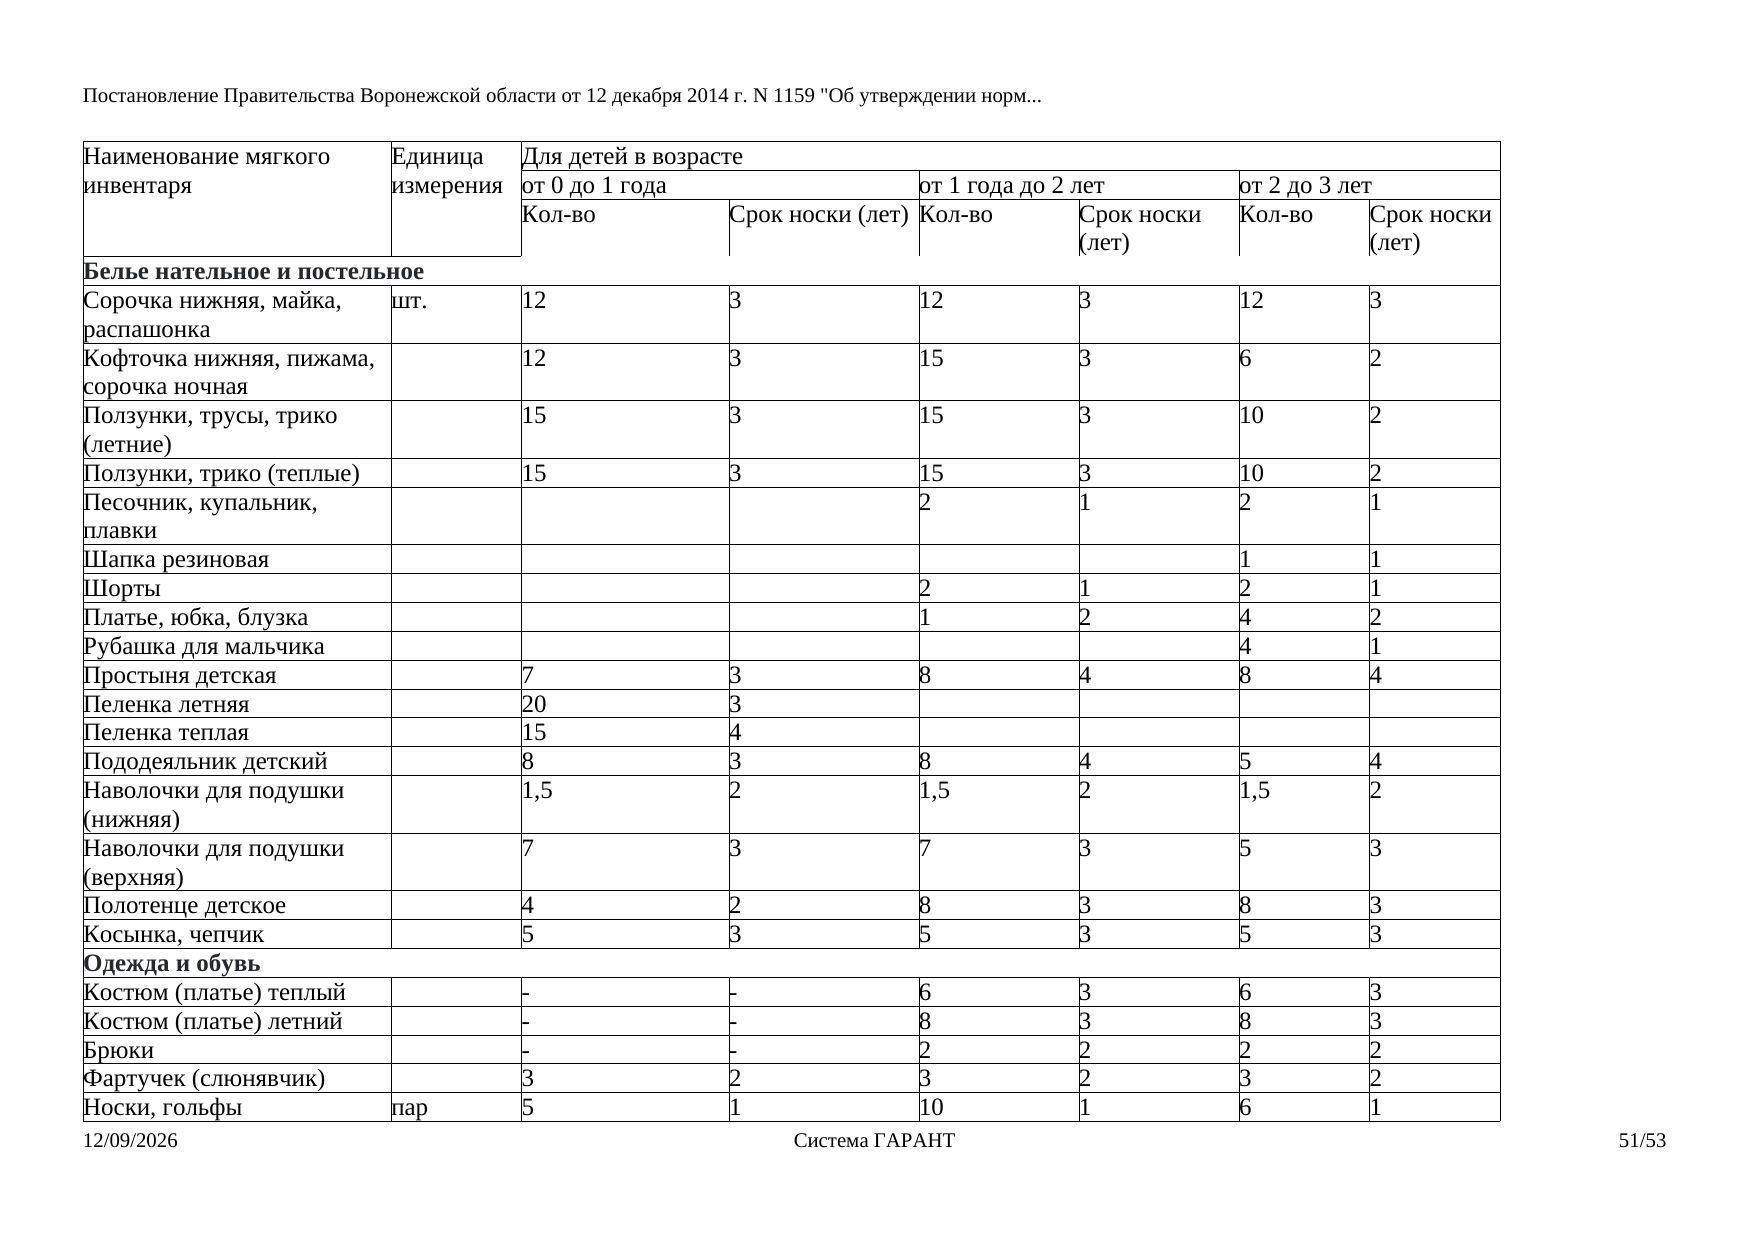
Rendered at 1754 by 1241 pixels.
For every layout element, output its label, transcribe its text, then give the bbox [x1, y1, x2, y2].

table_cell 1 [1080, 488, 1239, 544]
table_cell 3 [730, 344, 919, 400]
table_cell 2 [920, 488, 1079, 544]
table_cell [392, 603, 521, 631]
table_cell 3 [730, 401, 919, 458]
table_cell 12 [522, 286, 729, 343]
table_cell Шапка резиновая [84, 545, 391, 573]
table_cell 2 [1080, 1036, 1239, 1063]
table_cell 1 [1240, 545, 1369, 573]
table_cell 15 [920, 401, 1079, 458]
table_cell 6 [1240, 1093, 1369, 1121]
table_cell 6 [1240, 978, 1369, 1006]
table_cell 2 [1080, 1064, 1239, 1092]
table_cell 8 [1240, 1007, 1369, 1035]
table_cell 3 [1080, 834, 1239, 890]
table_cell 1 [1370, 488, 1500, 544]
table_cell 4 [1080, 747, 1239, 775]
table_cell 1,5 [920, 776, 1079, 833]
table_cell 2 [1370, 776, 1500, 833]
table_cell Пеленка летняя [84, 690, 391, 717]
table_cell Белье нательное и постельное [84, 256, 1500, 285]
table_cell 1 [1370, 1093, 1500, 1121]
table_cell Простыня детская [84, 661, 391, 689]
table_cell [1080, 545, 1239, 573]
table_cell 2 [730, 776, 919, 833]
table_cell 3 [730, 747, 919, 775]
table_cell [730, 545, 919, 573]
table_cell 15 [522, 718, 729, 746]
table_cell 7 [522, 834, 729, 890]
table_cell 1,5 [1240, 776, 1369, 833]
table_cell Наволочки для подушки (верхняя) [84, 834, 391, 890]
table_cell - [730, 1036, 919, 1063]
table_cell - [730, 978, 919, 1006]
table_cell [392, 1036, 521, 1063]
table_header Для детей в возрасте [522, 142, 1500, 170]
table_cell 8 [920, 661, 1079, 689]
table_cell [392, 690, 521, 717]
table_cell [730, 488, 919, 544]
table_cell 20 [522, 690, 729, 717]
table_cell 3 [1080, 344, 1239, 400]
table_cell [730, 632, 919, 660]
table_cell 2 [1370, 459, 1500, 487]
table_cell 15 [522, 459, 729, 487]
table_cell Срок носки (лет) [1080, 200, 1239, 256]
table_cell 2 [1370, 1036, 1500, 1063]
table_cell 3 [1370, 834, 1500, 890]
table_cell [920, 718, 1079, 746]
table_cell 2 [1370, 401, 1500, 458]
table_header Наименование мягкого инвентаря [84, 142, 391, 256]
table_cell [392, 776, 521, 833]
table_cell [392, 747, 521, 775]
table_cell [522, 632, 729, 660]
table_cell 3 [1080, 978, 1239, 1006]
table_cell 2 [1370, 603, 1500, 631]
table_cell 12 [1240, 286, 1369, 343]
table_cell 15 [522, 401, 729, 458]
table_cell 2 [1080, 776, 1239, 833]
table_cell шт. [392, 286, 521, 343]
table_cell 3 [522, 1064, 729, 1092]
table_cell 3 [730, 690, 919, 717]
table_cell 8 [1240, 891, 1369, 919]
table_cell Шорты [84, 574, 391, 602]
table_cell 2 [1240, 488, 1369, 544]
table_cell [392, 632, 521, 660]
table_cell [392, 344, 521, 400]
table_cell 5 [1240, 920, 1369, 948]
table_cell Кол-во [1240, 200, 1369, 256]
table_cell 1 [1080, 574, 1239, 602]
table_cell [730, 574, 919, 602]
table_cell Костюм (платье) теплый [84, 978, 391, 1006]
table_cell [392, 488, 521, 544]
table_cell Наволочки для подушки (нижняя) [84, 776, 391, 833]
table_cell от 0 до 1 года [522, 171, 919, 199]
table_cell 1 [1370, 574, 1500, 602]
table_cell [1080, 690, 1239, 717]
table_cell [392, 459, 521, 487]
table_cell 4 [522, 891, 729, 919]
table_cell [1080, 718, 1239, 746]
table_cell [522, 545, 729, 573]
table_cell - [522, 978, 729, 1006]
table_cell - [522, 1007, 729, 1035]
table_cell 12 [920, 286, 1079, 343]
table_cell 2 [920, 1036, 1079, 1063]
table_cell 7 [920, 834, 1079, 890]
table_cell [392, 661, 521, 689]
table_cell 3 [1370, 286, 1500, 343]
table_cell 4 [1240, 632, 1369, 660]
table_cell 5 [522, 1093, 729, 1121]
table_cell 6 [920, 978, 1079, 1006]
table_cell 8 [920, 891, 1079, 919]
table_cell [730, 603, 919, 631]
table_cell 10 [920, 1093, 1079, 1121]
table_cell Платье, юбка, блузка [84, 603, 391, 631]
table_cell 3 [1370, 978, 1500, 1006]
table_cell [1370, 718, 1500, 746]
table_cell Полотенце детское [84, 891, 391, 919]
table_cell 3 [730, 286, 919, 343]
table_cell [522, 574, 729, 602]
table_cell Ползунки, трусы, трико (летние) [84, 401, 391, 458]
table_cell - [522, 1036, 729, 1063]
table_cell [392, 718, 521, 746]
table_cell 3 [1240, 1064, 1369, 1092]
table_cell 10 [1240, 459, 1369, 487]
table_cell 5 [522, 920, 729, 948]
table_cell 3 [1370, 1007, 1500, 1035]
table_cell 10 [1240, 401, 1369, 458]
table_cell Косынка, чепчик [84, 920, 391, 948]
table_cell Песочник, купальник, плавки [84, 488, 391, 544]
table_cell 4 [730, 718, 919, 746]
table_cell 4 [1370, 747, 1500, 775]
table_cell 5 [1240, 747, 1369, 775]
table_cell [392, 891, 521, 919]
table_cell 1 [730, 1093, 919, 1121]
table_cell 8 [522, 747, 729, 775]
table_cell [392, 1007, 521, 1035]
table_cell [920, 632, 1079, 660]
table_cell 3 [1080, 286, 1239, 343]
table_cell [392, 574, 521, 602]
table_cell 2 [1370, 344, 1500, 400]
table_cell 5 [920, 920, 1079, 948]
table_cell Срок носки (лет) [1370, 200, 1500, 256]
table_cell [920, 545, 1079, 573]
table_cell Одежда и обувь [84, 949, 1500, 977]
table_cell 8 [920, 747, 1079, 775]
table_cell 1 [1370, 545, 1500, 573]
table_cell 4 [1240, 603, 1369, 631]
table_cell Кол-во [920, 200, 1079, 256]
table_cell [1240, 718, 1369, 746]
table_cell 3 [730, 920, 919, 948]
table_cell [392, 1064, 521, 1092]
table_cell [1080, 632, 1239, 660]
table_cell 2 [730, 891, 919, 919]
table_cell Пододеяльник детский [84, 747, 391, 775]
table_cell Носки, гольфы [84, 1093, 391, 1121]
table_cell - [730, 1007, 919, 1035]
table_cell Рубашка для мальчика [84, 632, 391, 660]
table_cell 2 [730, 1064, 919, 1092]
table_cell от 2 до 3 лет [1240, 171, 1500, 199]
table_cell Фартучек (слюнявчик) [84, 1064, 391, 1092]
table_cell [392, 545, 521, 573]
table_cell 3 [920, 1064, 1079, 1092]
table_cell Сорочка нижняя, майка, распашонка [84, 286, 391, 343]
table_cell 5 [1240, 834, 1369, 890]
table_cell 8 [920, 1007, 1079, 1035]
table_cell 3 [730, 834, 919, 890]
table_cell [392, 920, 521, 948]
table_cell Брюки [84, 1036, 391, 1063]
table_cell 6 [1240, 344, 1369, 400]
table_cell 3 [1370, 920, 1500, 948]
table_cell 2 [1240, 1036, 1369, 1063]
table_cell [920, 690, 1079, 717]
table_cell 3 [1080, 459, 1239, 487]
table_cell Срок носки (лет) [730, 200, 919, 256]
table_cell [1370, 690, 1500, 717]
table_cell 2 [1080, 603, 1239, 631]
table_cell 1 [1080, 1093, 1239, 1121]
table_cell [392, 834, 521, 890]
table_cell [392, 401, 521, 458]
table_cell Пеленка теплая [84, 718, 391, 746]
table_cell 2 [1370, 1064, 1500, 1092]
table_cell [522, 603, 729, 631]
table_cell 8 [1240, 661, 1369, 689]
table_cell Костюм (платье) летний [84, 1007, 391, 1035]
table_cell 4 [1370, 661, 1500, 689]
table_header Единица измерения [392, 142, 521, 256]
table_cell 3 [730, 661, 919, 689]
table_cell 12 [522, 344, 729, 400]
table_cell 1 [1370, 632, 1500, 660]
table_cell 3 [1080, 1007, 1239, 1035]
table_cell 2 [920, 574, 1079, 602]
table_cell [1240, 690, 1369, 717]
table_cell Ползунки, трико (теплые) [84, 459, 391, 487]
table_cell 3 [730, 459, 919, 487]
table_cell 3 [1370, 891, 1500, 919]
table_cell 3 [1080, 891, 1239, 919]
table_cell 15 [920, 459, 1079, 487]
table_cell 3 [1080, 401, 1239, 458]
table_cell 3 [1080, 920, 1239, 948]
table_cell 4 [1080, 661, 1239, 689]
table_cell 15 [920, 344, 1079, 400]
table_cell пар [392, 1093, 521, 1121]
table_cell [392, 978, 521, 1006]
table_cell от 1 года до 2 лет [920, 171, 1239, 199]
table_cell Кофточка нижняя, пижама, сорочка ночная [84, 344, 391, 400]
table_cell 1,5 [522, 776, 729, 833]
table_cell 1 [920, 603, 1079, 631]
table_cell [522, 488, 729, 544]
table_cell 2 [1240, 574, 1369, 602]
table_cell Кол-во [522, 200, 729, 256]
table_cell 7 [522, 661, 729, 689]
